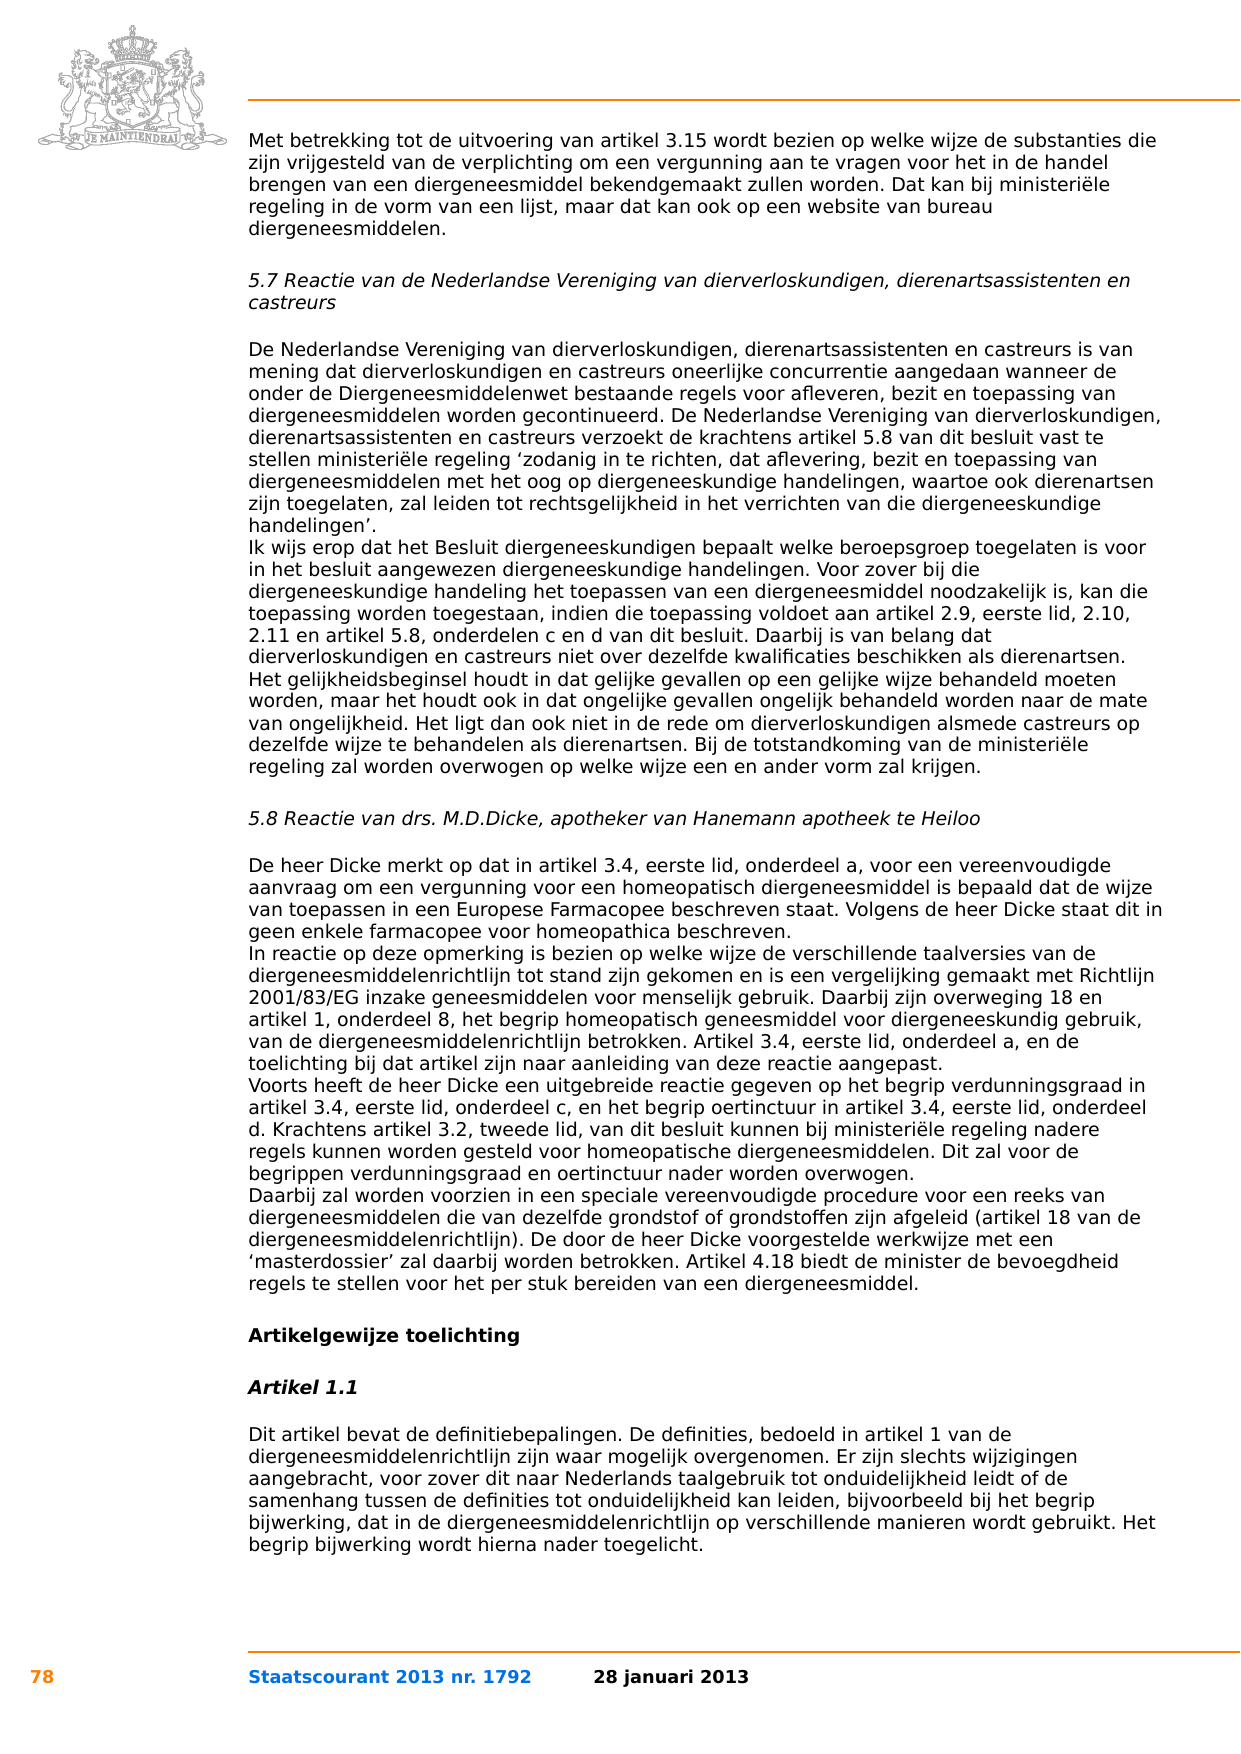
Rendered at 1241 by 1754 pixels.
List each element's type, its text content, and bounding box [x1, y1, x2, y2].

text De Nederlandse Vereniging van dierverloskundigen, dierenartsassistenten en castreurs is van mening dat dierverloskundigen en castreurs oneerlijke concurrentie aangedaan wanneer de onder de Diergeneesmiddelenwet bestaande regels voor afleveren, bezit en toepassing van diergeneesmiddelen worden gecontinueerd. De Nederlandse Vereniging van dierverloskundigen, dierenartsassistenten en castreurs verzoekt de krachtens artikel 5.8 van dit besluit vast te stellen ministeriële regeling ‘zodanig in te richten, dat aflevering, bezit en toepassing van diergeneesmiddelen met het oog op diergeneeskundige handelingen, waartoe ook dierenartsen zijn toegelaten, zal leiden tot rechtsgelijkheid in het verrichten van die diergeneeskundige handelingen’. [248, 339, 1163, 537]
subtitle Artikel 1.1 [248, 1377, 1163, 1399]
subtitle 5.7 Reactie van de Nederlandse Vereniging van dierverloskundigen, dierenartsassistenten en castreurs [248, 270, 1163, 314]
text De heer Dicke merkt op dat in artikel 3.4, eerste lid, onderdeel a, voor een vereenvoudigde aanvraag om een vergunning voor een homeopatisch diergeneesmiddel is bepaald dat de wijze van toepassen in een Europese Farmacopee beschreven staat. Volgens de heer Dicke staat dit in geen enkele farmacopee voor homeopathica beschreven. [248, 855, 1163, 943]
subtitle Artikelgewijze toelichting [248, 1325, 1163, 1347]
text Voorts heeft de heer Dicke een uitgebreide reactie gegeven op het begrip verdunningsgraad in artikel 3.4, eerste lid, onderdeel c, en het begrip oertinctuur in artikel 3.4, eerste lid, onderdeel d. Krachtens artikel 3.2, tweede lid, van dit besluit kunnen bij ministeriële regeling nadere regels kunnen worden gesteld voor homeopatische diergeneesmiddelen. Dit zal voor de begrippen verdunningsgraad en oertinctuur nader worden overwogen. [248, 1075, 1163, 1185]
text Ik wijs erop dat het Besluit diergeneeskundigen bepaalt welke beroepsgroep toegelaten is voor in het besluit aangewezen diergeneeskundige handelingen. Voor zover bij die diergeneeskundige handeling het toepassen van een diergeneesmiddel noodzakelijk is, kan die toepassing worden toegestaan, indien die toepassing voldoet aan artikel 2.9, eerste lid, 2.10, 2.11 en artikel 5.8, onderdelen c en d van dit besluit. Daarbij is van belang dat dierverloskundigen en castreurs niet over dezelfde kwalificaties beschikken als dierenartsen. Het gelijkheidsbeginsel houdt in dat gelijke gevallen op een gelijke wijze behandeld moeten worden, maar het houdt ook in dat ongelijke gevallen ongelijk behandeld worden naar de mate van ongelijkheid. Het ligt dan ook niet in de rede om dierverloskundigen alsmede castreurs op dezelfde wijze te behandelen als dierenartsen. Bij de totstandkoming van de ministeriële regeling zal worden overwogen op welke wijze een en ander vorm zal krijgen. [248, 537, 1163, 778]
picture [38, 25, 227, 150]
text Daarbij zal worden voorzien in een speciale vereenvoudigde procedure voor een reeks van diergeneesmiddelen die van dezelfde grondstof of grondstoffen zijn afgeleid (artikel 18 van de diergeneesmiddelenrichtlijn). De door de heer Dicke voorgestelde werkwijze met een ‘masterdossier’ zal daarbij worden betrokken. Artikel 4.18 biedt de minister de bevoegdheid regels te stellen voor het per stuk bereiden van een diergeneesmiddel. [248, 1185, 1163, 1295]
text In reactie op deze opmerking is bezien op welke wijze de verschillende taalversies van de diergeneesmiddelenrichtlijn tot stand zijn gekomen en is een vergelijking gemaakt met Richtlijn 2001/83/EG inzake geneesmiddelen voor menselijk gebruik. Daarbij zijn overweging 18 en artikel 1, onderdeel 8, het begrip homeopatisch geneesmiddel voor diergeneeskundig gebruik, van de diergeneesmiddelenrichtlijn betrokken. Artikel 3.4, eerste lid, onderdeel a, en de toelichting bij dat artikel zijn naar aanleiding van deze reactie aangepast. [248, 943, 1163, 1075]
subtitle 5.8 Reactie van drs. M.D.Dicke, apotheker van Hanemann apotheek te Heiloo [248, 808, 1163, 830]
text Met betrekking tot de uitvoering van artikel 3.15 wordt bezien op welke wijze de substanties die zijn vrijgesteld van de verplichting om een vergunning aan te vragen voor het in de handel brengen van een diergeneesmiddel bekendgemaakt zullen worden. Dat kan bij ministeriële regeling in de vorm van een lijst, maar dat kan ook op een website van bureau diergeneesmiddelen. [248, 130, 1163, 240]
text Dit artikel bevat de definitiebepalingen. De definities, bedoeld in artikel 1 van de diergeneesmiddelenrichtlijn zijn waar mogelijk overgenomen. Er zijn slechts wijzigingen aangebracht, voor zover dit naar Nederlands taalgebruik tot onduidelijkheid leidt of de samenhang tussen de definities tot onduidelijkheid kan leiden, bijvoorbeeld bij het begrip bijwerking, dat in de diergeneesmiddelenrichtlijn op verschillende manieren wordt gebruikt. Het begrip bijwerking wordt hierna nader toegelicht. [248, 1424, 1163, 1556]
